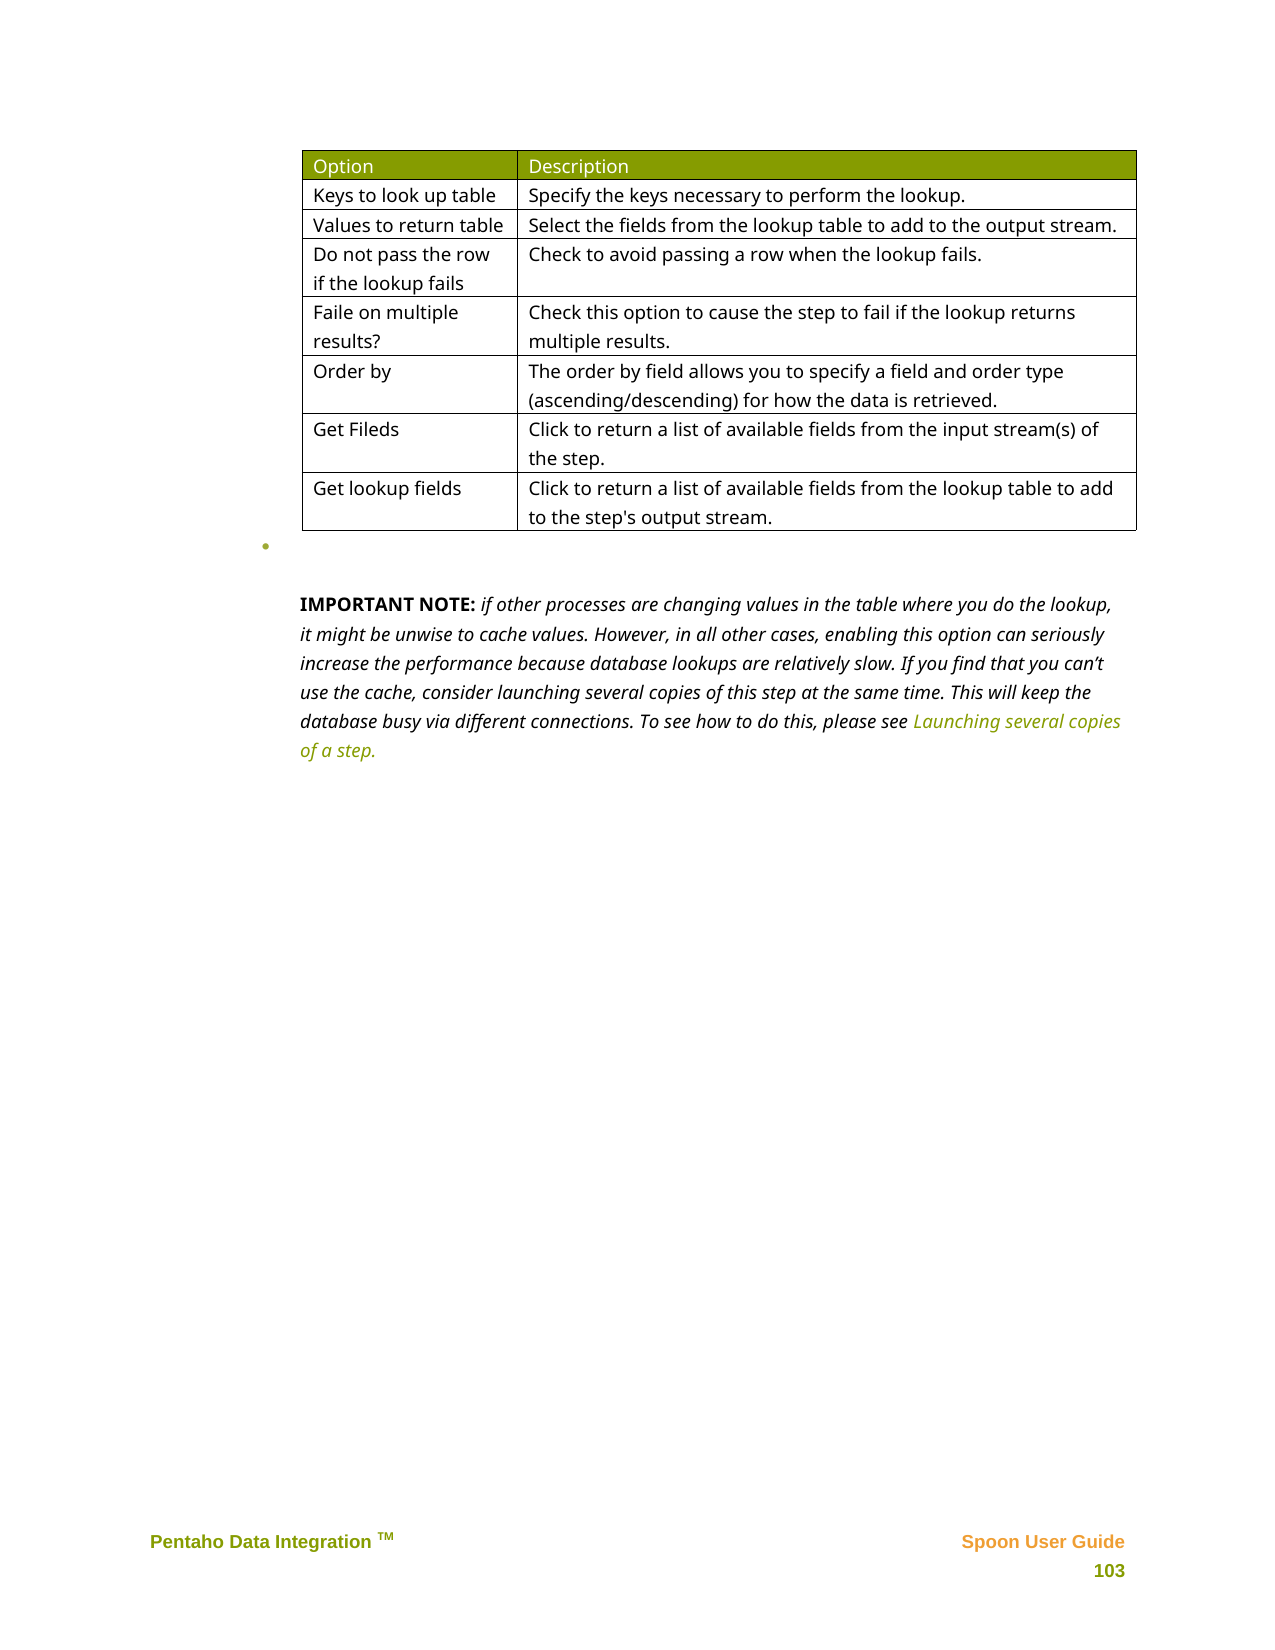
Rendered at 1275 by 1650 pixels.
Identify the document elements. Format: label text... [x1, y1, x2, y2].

table_cell The order by field allows you to specify a field and order type (ascending/descending) for how the data is retrieved. [518, 356, 1136, 413]
table_cell Values to return table [303, 210, 517, 238]
table_cell Keys to look up table [303, 180, 517, 208]
table_cell Click to return a list of available fields from the input stream(s) of the step. [518, 414, 1136, 472]
table_cell Select the fields from the lookup table to add to the output stream. [518, 210, 1136, 238]
table_cell Click to return a list of available fields from the lookup table to add to the step's output stream. [518, 473, 1136, 530]
table_header Option [303, 151, 517, 179]
table_header Description [518, 151, 1136, 179]
table_cell Faile on multiple results? [303, 297, 517, 355]
table_cell Order by [303, 356, 517, 413]
table_cell Get lookup fields [303, 473, 517, 530]
table_cell Specify the keys necessary to perform the lookup. [518, 180, 1136, 208]
text IMPORTANT NOTE: if other processes are changing values in the table where you do the lookup, it might be unwise to cache values. However, in all other cases, enabling this option can seriously increase the performance because database lookups are relatively slow. If you find that you can’t use the cache, consider launching several copies of this step at the same time. This will keep the database busy via different connections. To see how to do this, please see Launching several copies of a step. [300, 588, 1125, 763]
table_cell Check to avoid passing a row when the lookup fails. [518, 239, 1136, 296]
table_cell Do not pass the row if the lookup fails [303, 239, 517, 296]
table_cell Get Fileds [303, 414, 517, 472]
table_cell Check this option to cause the step to fail if the lookup returns multiple results. [518, 297, 1136, 355]
